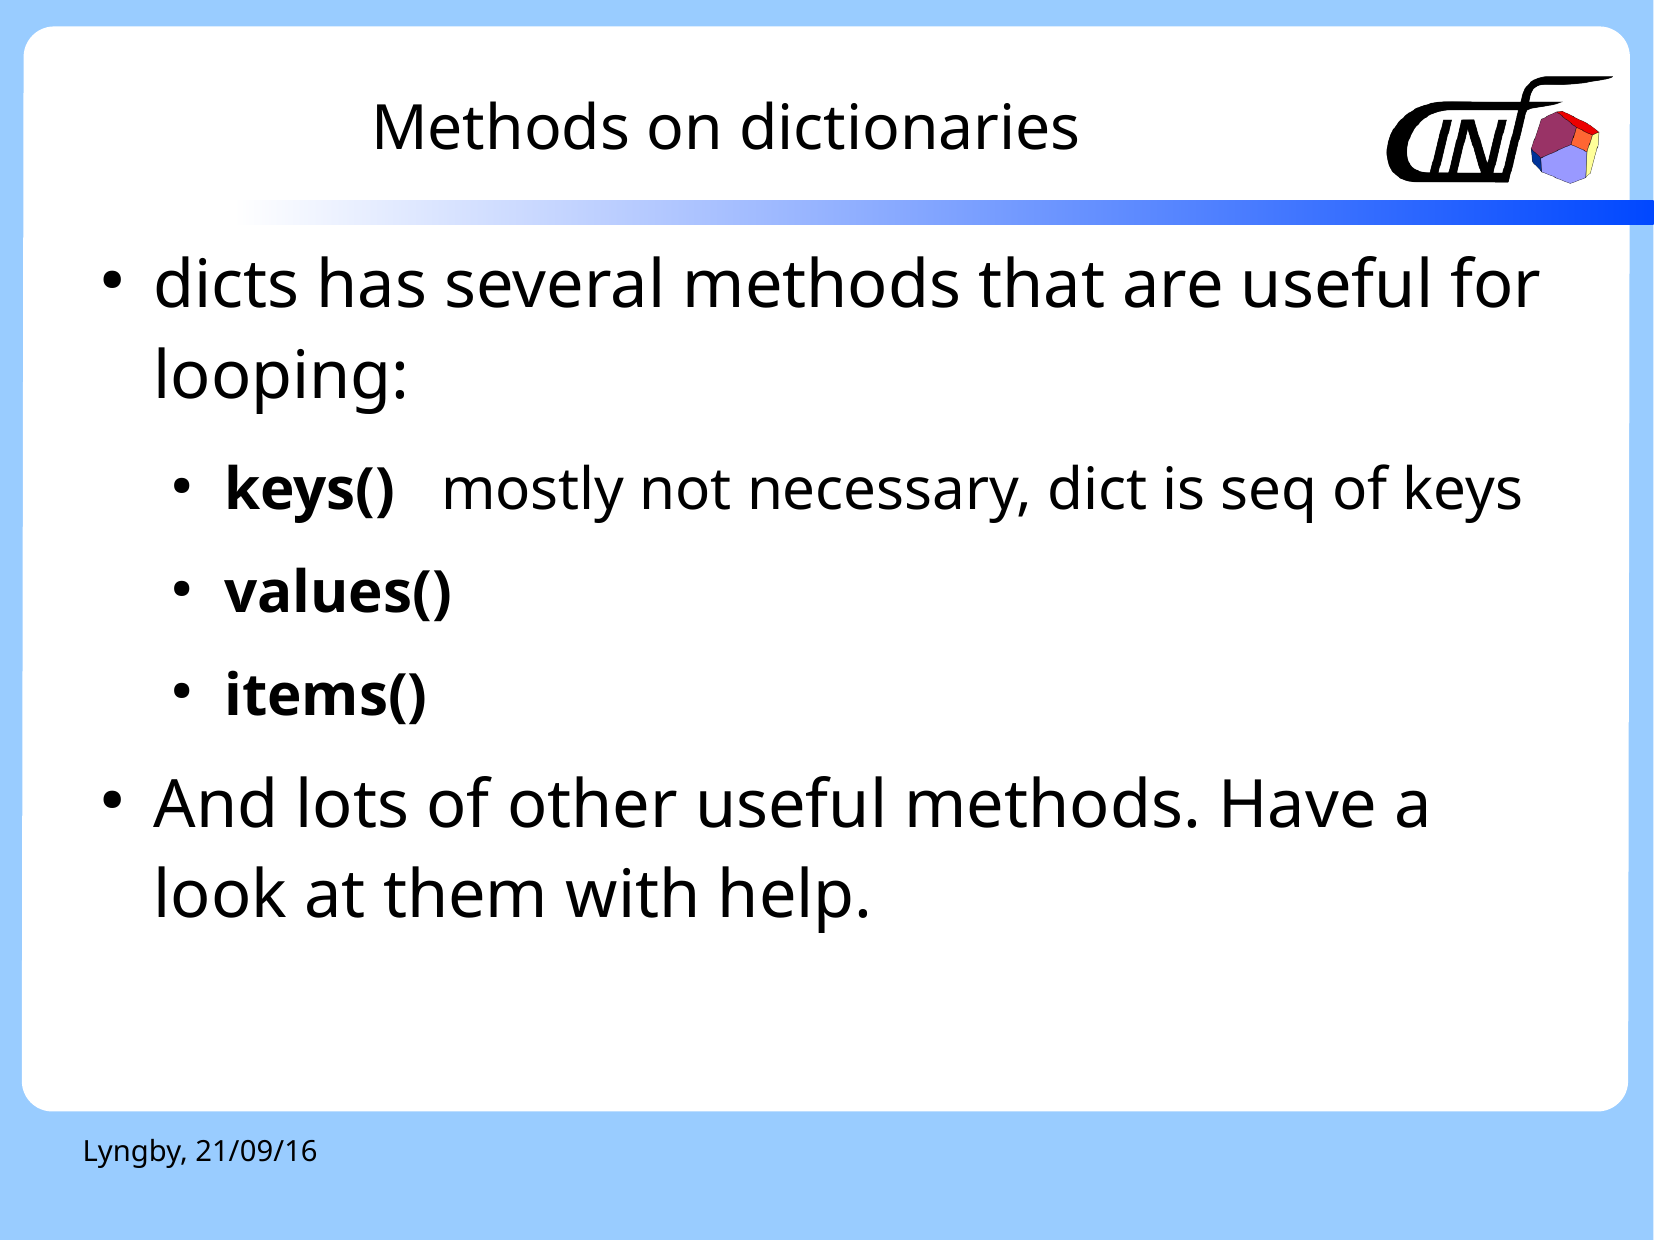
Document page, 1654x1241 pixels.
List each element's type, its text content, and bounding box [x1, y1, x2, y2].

title Methods on dictionaries [82, 49, 1371, 201]
picture [1386, 76, 1613, 184]
list dicts has several methods that are useful for looping: keys() mostly not necessary, dict is seq of keys values() items() And lots of other useful methods. Have a look at them with help. [82, 236, 1571, 1055]
